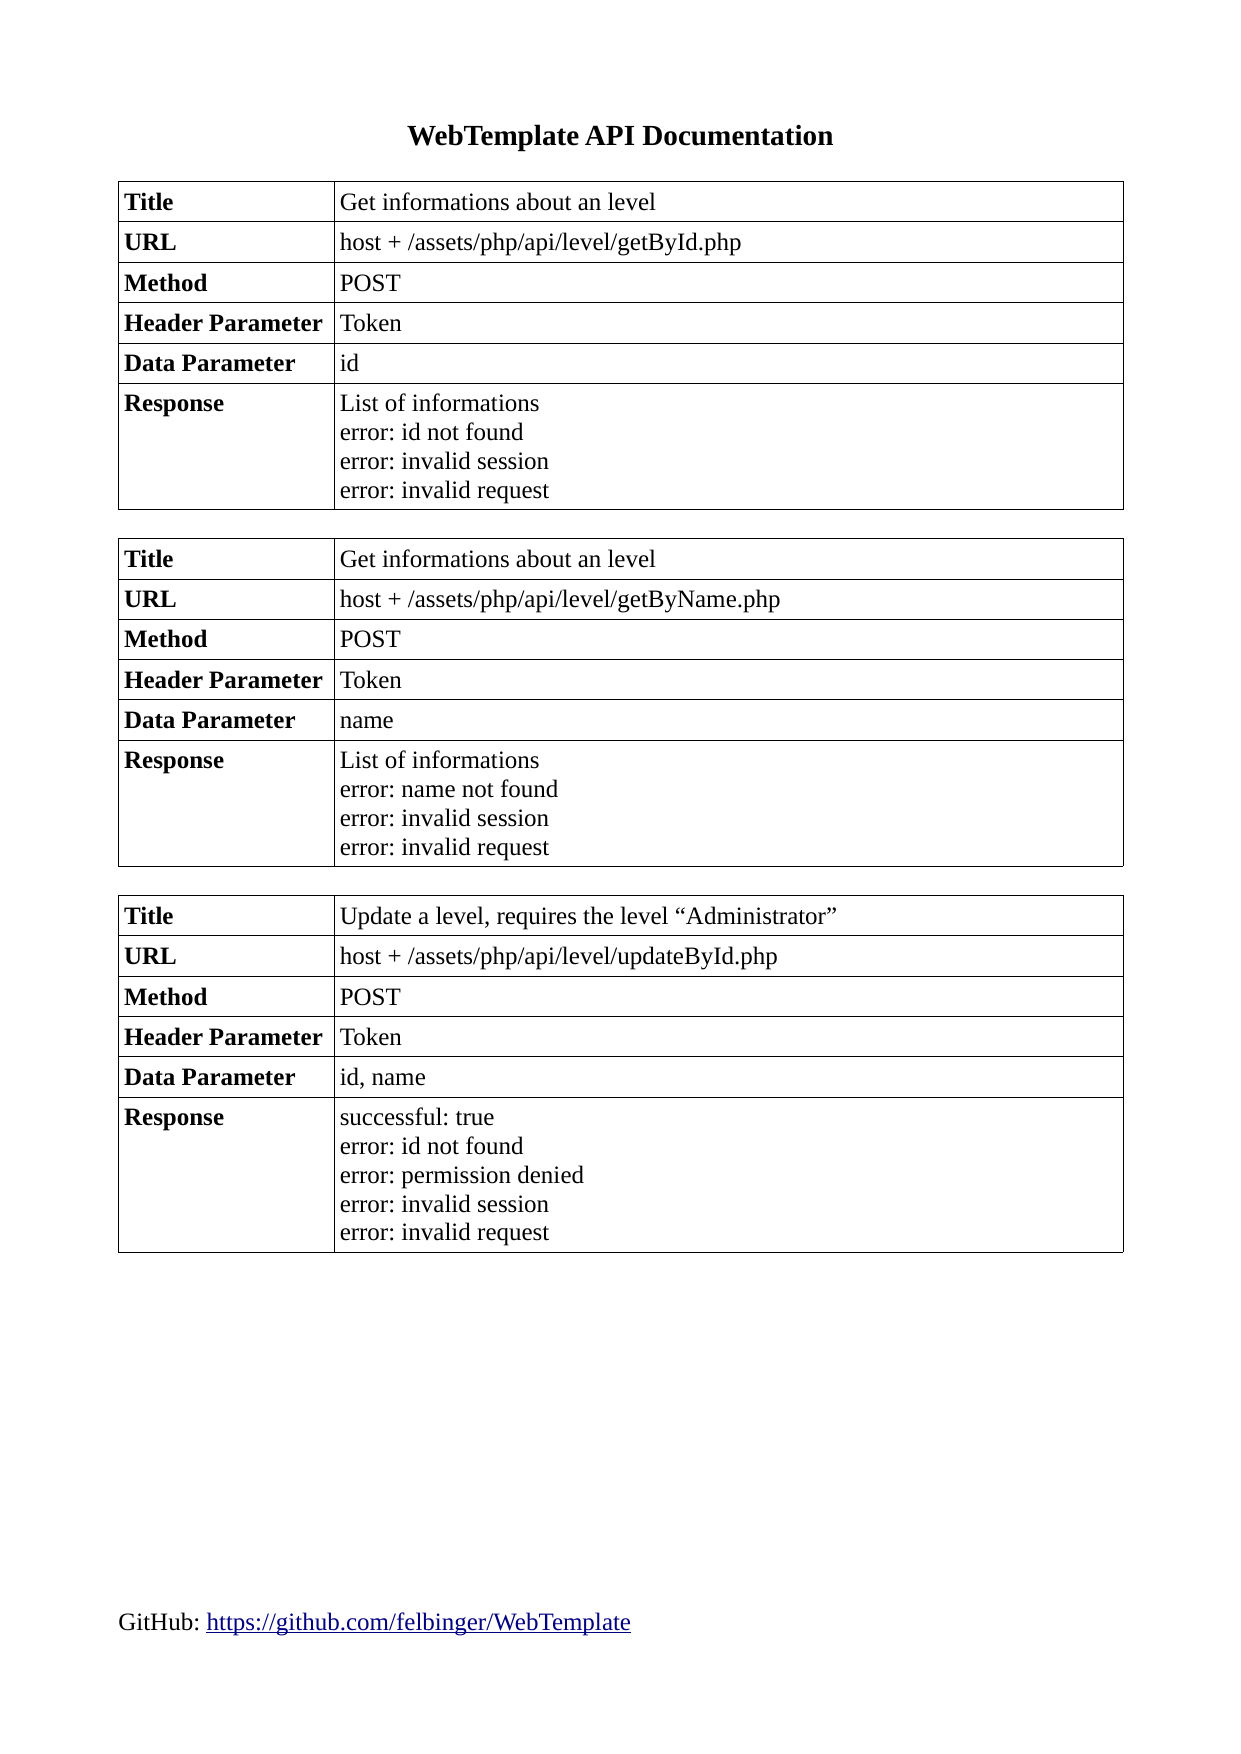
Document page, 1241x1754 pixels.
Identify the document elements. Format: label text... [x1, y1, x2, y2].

table_cell Data Parameter [119, 700, 334, 740]
table_cell Method [119, 977, 334, 1016]
table_cell POST [335, 620, 1123, 659]
table_cell Header Parameter [119, 303, 334, 342]
table_cell URL [119, 936, 334, 976]
table_header Title [119, 896, 334, 935]
table_cell Token [335, 660, 1123, 699]
table_cell Method [119, 620, 334, 659]
table_cell POST [335, 977, 1123, 1016]
table_cell List of informations error: name not found error: invalid session error: invalid request [335, 741, 1123, 866]
table_header Get informations about an level [335, 182, 1123, 221]
table_cell Method [119, 263, 334, 302]
table_cell id, name [335, 1057, 1123, 1097]
table_cell successful: true error: id not found error: permission denied error: invalid session error: invalid request [335, 1098, 1123, 1252]
table_cell POST [335, 263, 1123, 302]
table_cell Response [119, 741, 334, 866]
table_cell Header Parameter [119, 660, 334, 699]
table_cell Data Parameter [119, 344, 334, 383]
table_header Title [119, 539, 334, 578]
table_cell name [335, 700, 1123, 740]
table_header Get informations about an level [335, 539, 1123, 578]
table_cell Header Parameter [119, 1017, 334, 1056]
table_cell host + /assets/php/api/level/getByName.php [335, 580, 1123, 619]
table_cell Response [119, 384, 334, 509]
table_header Update a level, requires the level “Administrator” [335, 896, 1123, 935]
table_cell id [335, 344, 1123, 383]
table_header Title [119, 182, 334, 221]
table_cell host + /assets/php/api/level/updateById.php [335, 936, 1123, 976]
table_cell URL [119, 222, 334, 262]
table_cell Token [335, 1017, 1123, 1056]
table_cell Token [335, 303, 1123, 342]
table_cell host + /assets/php/api/level/getById.php [335, 222, 1123, 262]
table_cell Response [119, 1098, 334, 1252]
table_cell Data Parameter [119, 1057, 334, 1097]
table_cell List of informations error: id not found error: invalid session error: invalid request [335, 384, 1123, 509]
table_cell URL [119, 580, 334, 619]
